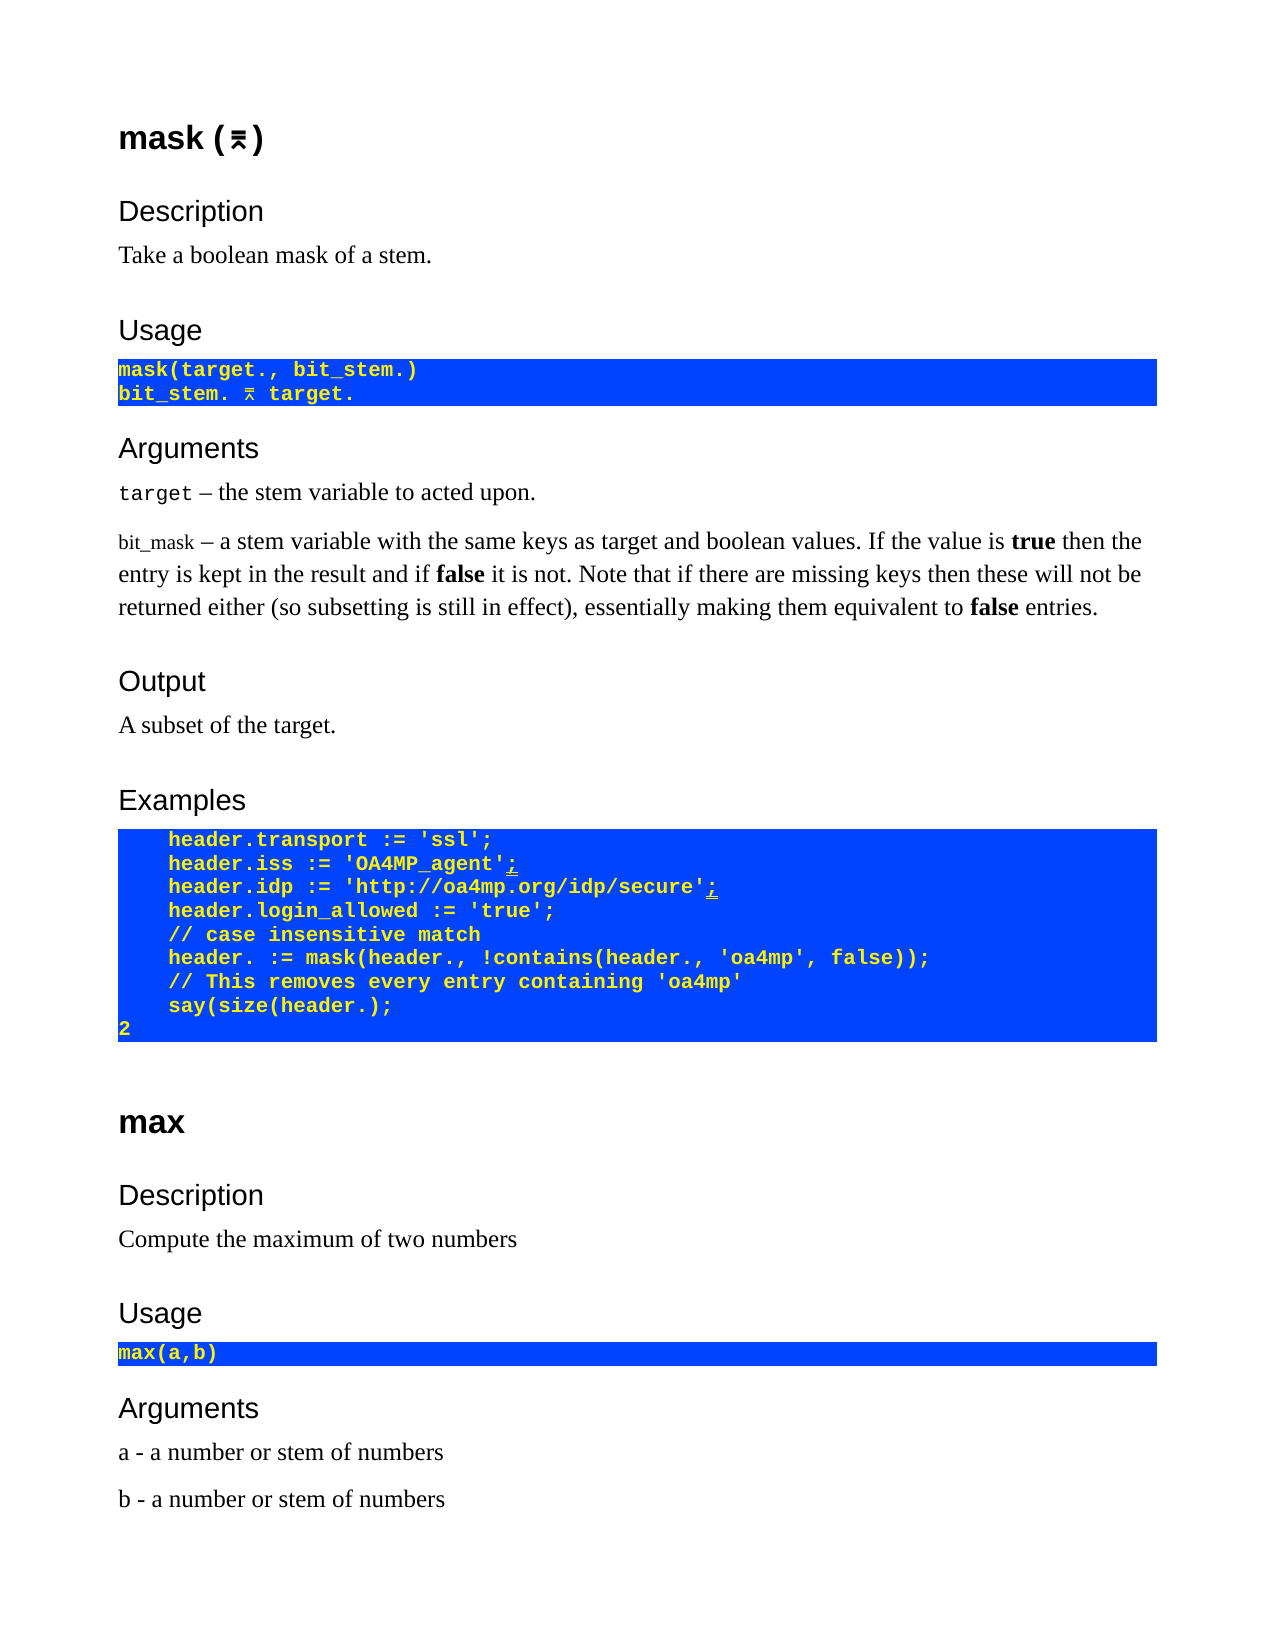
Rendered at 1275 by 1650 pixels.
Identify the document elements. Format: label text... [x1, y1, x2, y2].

subtitle mask (⌆) [118, 118, 1157, 157]
text header.transport := 'ssl'; [118, 829, 1157, 853]
text header.login_allowed := 'true'; [118, 900, 1157, 924]
text Compute the maximum of two numbers [118, 1224, 1157, 1252]
subtitle Arguments [118, 431, 1157, 465]
subtitle Usage [118, 313, 1157, 346]
text header.idp := 'http://oa4mp.org/idp/secure'; [118, 876, 1157, 900]
text // This removes every entry containing 'oa4mp' [118, 971, 1157, 995]
text bit_stem. ⌆ target. [118, 383, 1157, 406]
text b - a number or stem of numbers [118, 1484, 1157, 1513]
text target – the stem variable to acted upon. [118, 477, 1157, 507]
text A subset of the target. [118, 711, 1157, 739]
subtitle Output [118, 664, 1157, 698]
text max(a,b) [118, 1342, 1157, 1366]
subtitle Description [118, 1178, 1157, 1211]
text mask(target., bit_stem.) [118, 359, 1157, 383]
subtitle max [118, 1063, 1157, 1140]
text a - a number or stem of numbers [118, 1437, 1157, 1466]
text 2 [118, 1018, 1157, 1042]
text say(size(header.); [118, 995, 1157, 1018]
subtitle Arguments [118, 1391, 1157, 1424]
text header.iss := 'OA4MP_agent'; [118, 853, 1157, 876]
text // case insensitive match [118, 924, 1157, 947]
subtitle Usage [118, 1296, 1157, 1330]
text bit_mask – a stem variable with the same keys as target and boolean values. If the value is true then the entry is kept in the result and if false it is not. Note that if there are missing keys then these will not be returned either (so subsetting is still in effect), essentially making them equivalent to false entries. [118, 526, 1157, 621]
text header. := mask(header., !contains(header., 'oa4mp', false)); [118, 947, 1157, 971]
subtitle Examples [118, 783, 1157, 817]
text Take a boolean mask of a stem. [118, 240, 1157, 269]
subtitle Description [118, 194, 1157, 228]
